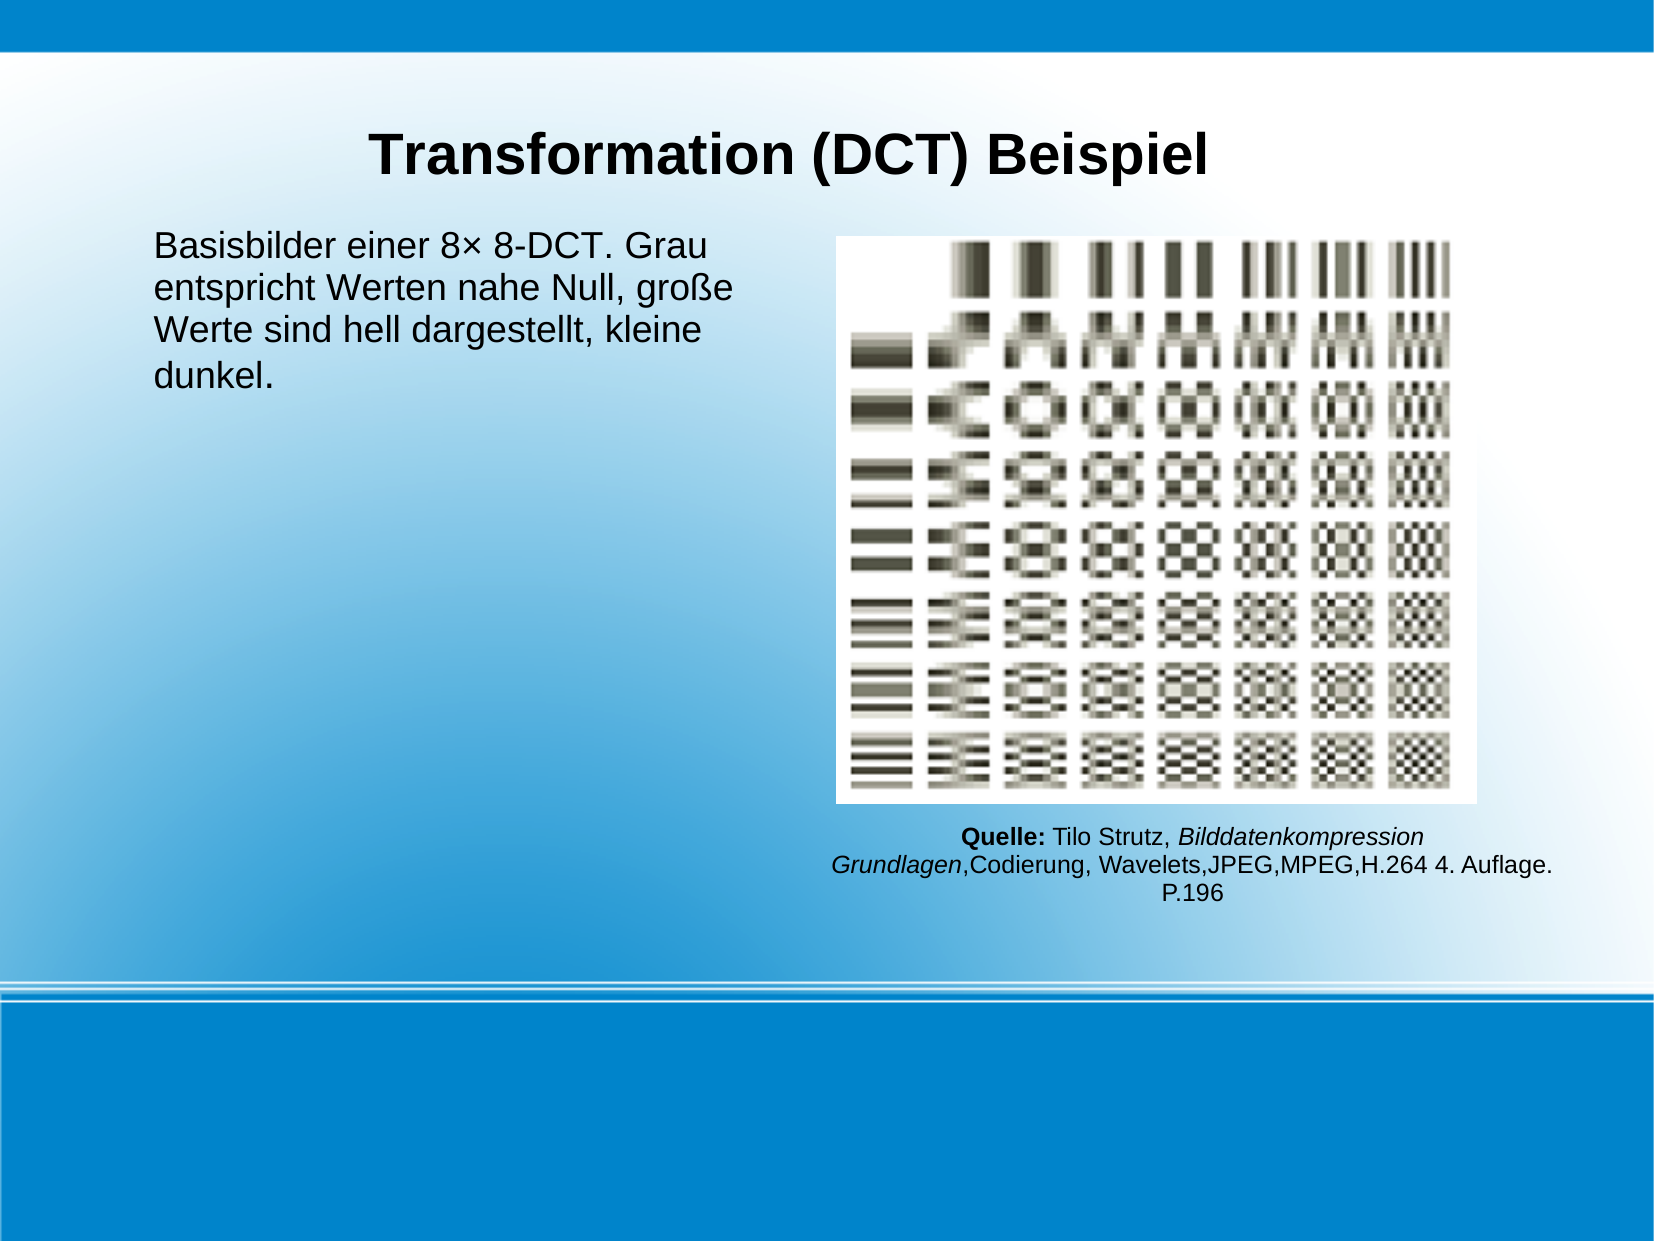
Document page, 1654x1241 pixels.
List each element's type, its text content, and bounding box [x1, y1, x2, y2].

list Basisbilder einer 8× 8-DCT. Grau entspricht Werten nahe Null, große Werte sind hell dargestellt, kleine dunkel. [82, 129, 809, 810]
text_box Transformation (DCT) Beispiel [297, 122, 1241, 189]
text_box Quelle: Tilo Strutz, Bilddatenkompression Grundlagen,Codierung, Wavelets,JPEG,MPEG,H.264 4. Auflage. P.196 [814, 814, 1571, 916]
picture [0, 52, 1654, 1241]
